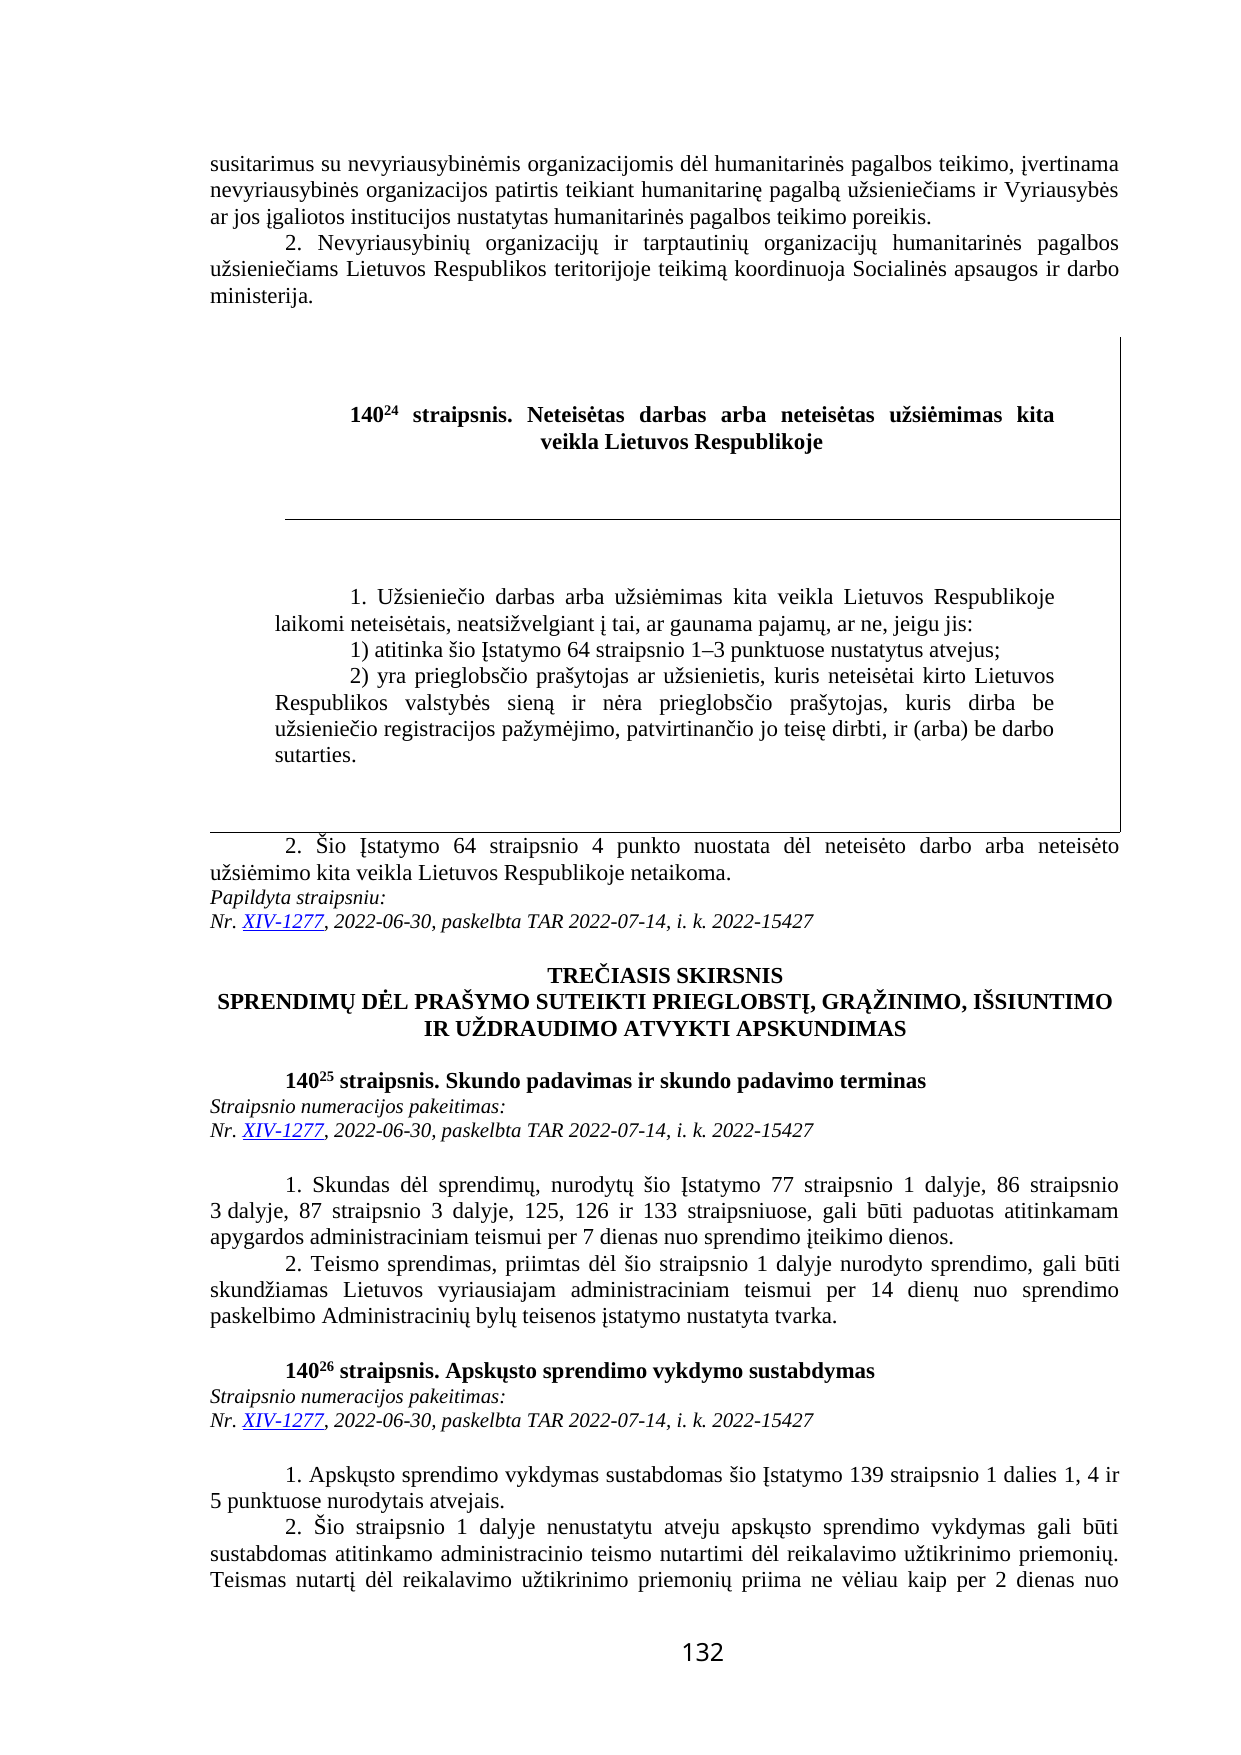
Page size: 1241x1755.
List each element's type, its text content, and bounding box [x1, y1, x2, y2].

text Nr. XIV-1277, 2022-06-30, paskelbta TAR 2022-07-14, i. k. 2022-15427 [210, 1118, 1120, 1142]
text Straipsnio numeracijos pakeitimas: [210, 1094, 1120, 1118]
text Nr. XIV-1277, 2022-06-30, paskelbta TAR 2022-07-14, i. k. 2022-15427 [210, 909, 1120, 933]
text SPRENDIMŲ DĖL PRAŠYMO SUTEIKTI PRIEGLOBSTĮ, GRĄŽINIMO, IŠSIUNTIMO IR UŽDRAUDIMO ATVYKTI APSKUNDIMAS [210, 988, 1120, 1041]
text 2. Šio Įstatymo 64 straipsnio 4 punkto nuostata dėl neteisėto darbo arba neteisėto užsiėmimo kita veikla Lietuvos Respublikoje netaikoma. [210, 832, 1120, 885]
text TREČIASIS SKIRSNIS [210, 962, 1120, 988]
text 2. Šio straipsnio 1 dalyje nenustatytu atveju apskųsto sprendimo vykdymas gali būti sustabdomas atitinkamo administracinio teismo nutartimi dėl reikalavimo užtikrinimo priemonių. Teismas nutartį dėl reikalavimo užtikrinimo priemonių priima ne vėliau kaip per 2 dienas nuo [210, 1513, 1120, 1592]
text Nr. XIV-1277, 2022-06-30, paskelbta TAR 2022-07-14, i. k. 2022-15427 [210, 1408, 1120, 1432]
text Papildyta straipsniu: [210, 885, 1120, 909]
text Straipsnio numeracijos pakeitimas: [210, 1384, 1120, 1408]
text 1. Skundas dėl sprendimų, nurodytų šio Įstatymo 77 straipsnio 1 dalyje, 86 straipsnio 3 dalyje, 87 straipsnio 3 dalyje, 125, 126 ir 133 straipsniuose, gali būti paduotas atitinkamam apygardos administraciniam teismui per 7 dienas nuo sprendimo įteikimo dienos. [210, 1171, 1120, 1250]
text 14024 straipsnis. Neteisėtas darbas arba neteisėtas užsiėmimas kita veikla Lietuvos Respublikoje [285, 337, 1120, 519]
text 2. Teismo sprendimas, priimtas dėl šio straipsnio 1 dalyje nurodyto sprendimo, gali būti skundžiamas Lietuvos vyriausiajam administraciniam teismui per 14 dienų nuo sprendimo paskelbimo Administracinių bylų teisenos įstatymo nustatyta tvarka. [210, 1250, 1120, 1329]
text susitarimus su nevyriausybinėmis organizacijomis dėl humanitarinės pagalbos teikimo, įvertinama nevyriausybinės organizacijos patirtis teikiant humanitarinę pagalbą užsieniečiams ir Vyriausybės ar jos įgaliotos institucijos nustatytas humanitarinės pagalbos teikimo poreikis. [210, 150, 1120, 229]
text 2. Nevyriausybinių organizacijų ir tarptautinių organizacijų humanitarinės pagalbos užsieniečiams Lietuvos Respublikos teritorijoje teikimą koordinuoja Socialinės apsaugos ir darbo ministerija. [210, 229, 1120, 308]
text 2) yra prieglobsčio prašytojas ar užsienietis, kuris neteisėtai kirto Lietuvos Respublikos valstybės sieną ir nėra prieglobsčio prašytojas, kuris dirba be užsieniečio registracijos pažymėjimo, patvirtinančio jo teisę dirbti, ir (arba) be darbo sutarties. [210, 662, 1120, 832]
text 1. Apskųsto sprendimo vykdymas sustabdomas šio Įstatymo 139 straipsnio 1 dalies 1, 4 ir 5 punktuose nurodytais atvejais. [210, 1461, 1120, 1513]
text 14025 straipsnis. Skundo padavimas ir skundo padavimo terminas [210, 1067, 1120, 1094]
text 1. Užsieniečio darbas arba užsiėmimas kita veikla Lietuvos Respublikoje laikomi neteisėtais, neatsižvelgiant į tai, ar gaunama pajamų, ar ne, jeigu jis: [210, 519, 1120, 636]
text 1) atitinka šio Įstatymo 64 straipsnio 1–3 punktuose nustatytus atvejus; [210, 636, 1120, 662]
text 14026 straipsnis. Apskųsto sprendimo vykdymo sustabdymas [210, 1357, 1120, 1384]
